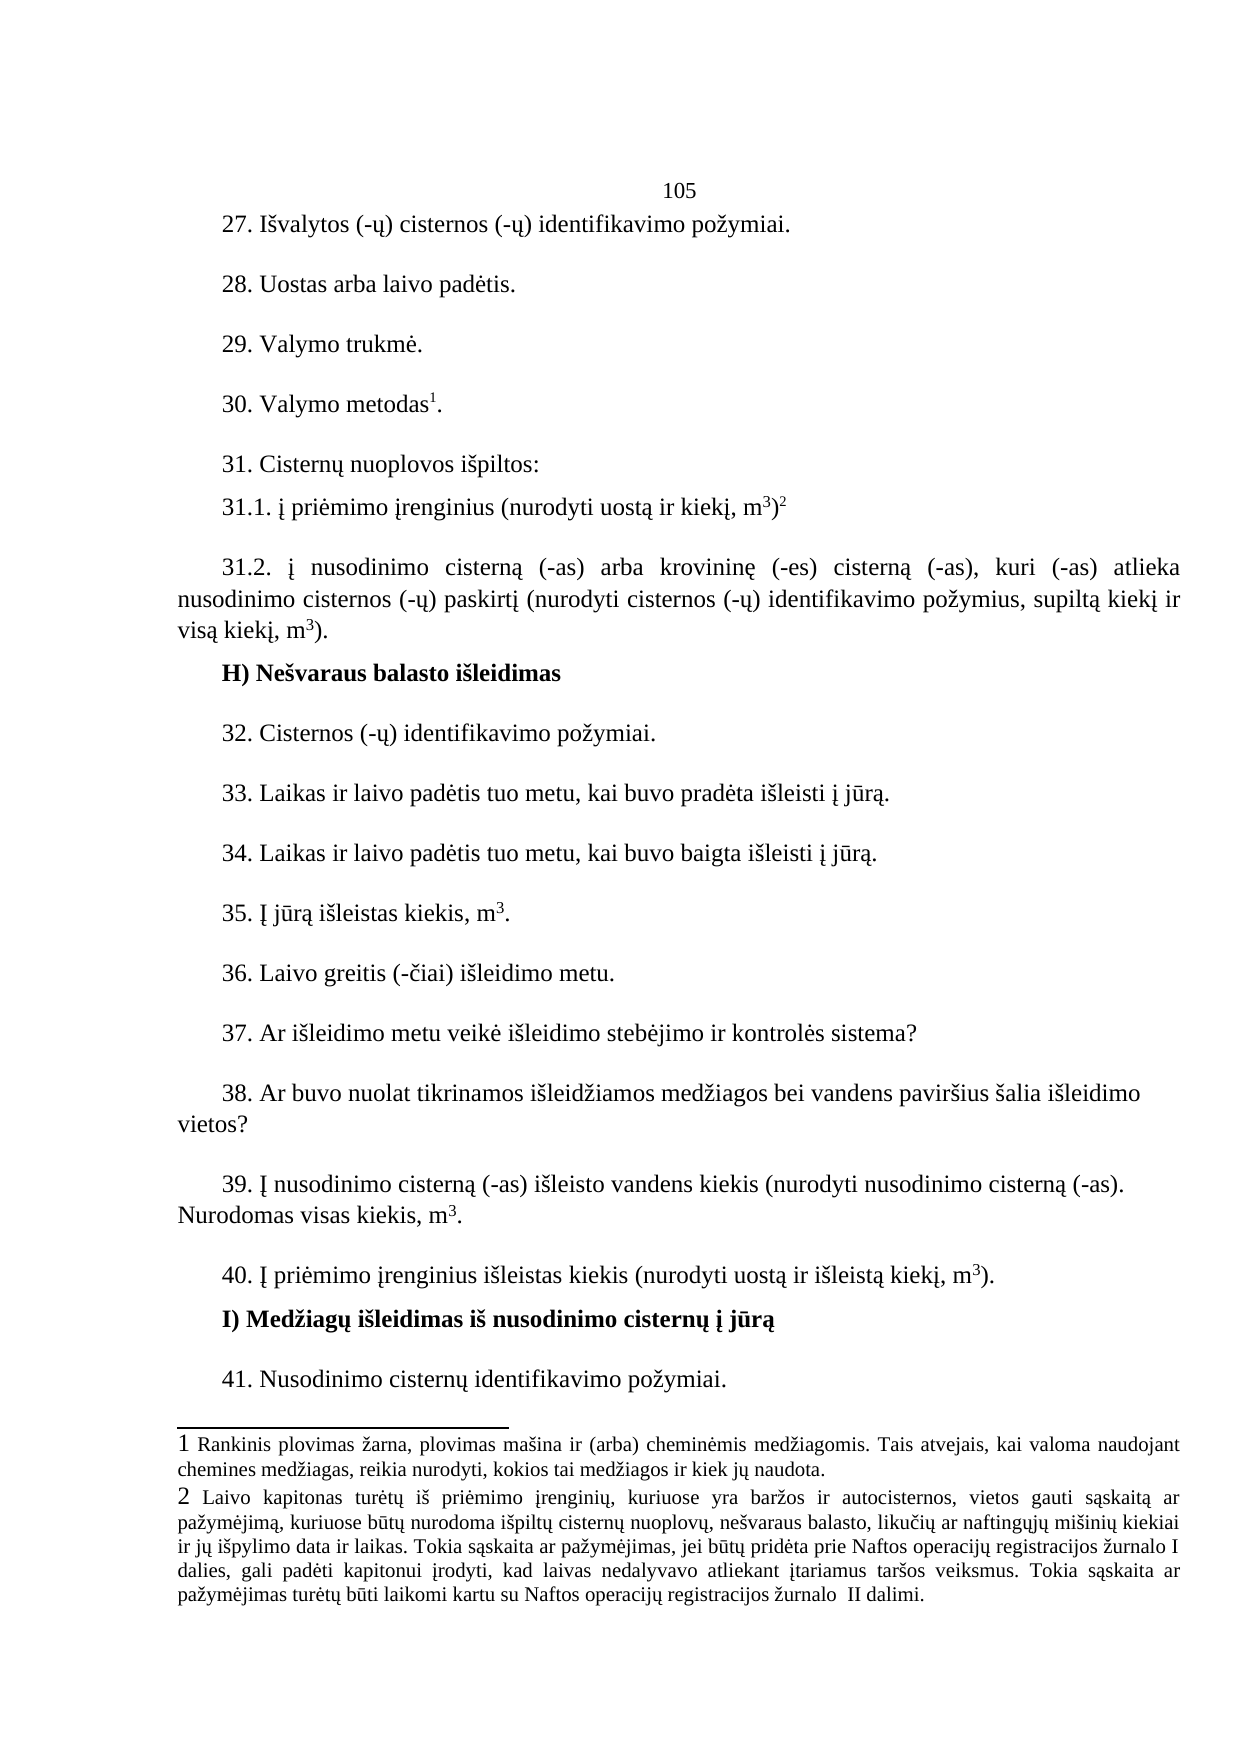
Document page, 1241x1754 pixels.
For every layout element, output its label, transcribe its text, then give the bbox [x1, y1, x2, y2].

text 33. Laikas ir laivo padėtis tuo metu, kai buvo pradėta išleisti į jūrą. [177, 776, 1181, 807]
text 35. Į jūrą išleistas kiekis, m3. [177, 896, 1181, 927]
text I) Medžiagų išleidimas iš nusodinimo cisternų į jūrą [177, 1301, 1181, 1333]
text 34. Laikas ir laivo padėtis tuo metu, kai buvo baigta išleisti į jūrą. [177, 836, 1181, 867]
text 30. Valymo metodas. [177, 387, 1181, 418]
text 31. Cisternų nuoplovos išpiltos: [177, 447, 1181, 478]
text 28. Uostas arba laivo padėtis. [177, 267, 1181, 298]
text 38. Ar buvo nuolat tikrinamos išleidžiamos medžiagos bei vandens paviršius šalia išleidimo vietos? [177, 1076, 1181, 1138]
text 31.1. į priėmimo įrenginius (nurodyti uostą ir kiekį, m3) [177, 490, 1181, 521]
text 29. Valymo trukmė. [177, 327, 1181, 358]
text 39. Į nusodinimo cisterną (-as) išleisto vandens kiekis (nurodyti nusodinimo cisterną (-as). Nurodomas visas kiekis, m3. [177, 1167, 1181, 1229]
text 31.2. į nusodinimo cisterną (-as) arba krovininę (-es) cisterną (-as), kuri (-as) atlieka nusodinimo cisternos (-ų) paskirtį (nurodyti cisternos (-ų) identifikavimo požymius, supiltą kiekį ir visą kiekį, m3). [177, 550, 1181, 644]
text Laivo kapitonas turėtų iš priėmimo įrenginių, kuriuose yra baržos ir autocisternos, vietos gauti sąskaitą ar pažymėjimą, kuriuose būtų nurodoma išpiltų cisternų nuoplovų, nešvaraus balasto, likučių ar naftingųjų mišinių kiekiai ir jų išpylimo data ir laikas. Tokia sąskaita ar pažymėjimas, jei būtų pridėta prie Naftos operacijų registracijos žurnalo I dalies, gali padėti kapitonui įrodyti, kad laivas nedalyvavo atliekant įtariamus taršos veiksmus. Tokia sąskaita ar pažymėjimas turėtų būti laikomi kartu su Naftos operacijų registracijos žurnalo II dalimi. [177, 1481, 1181, 1606]
text 32. Cisternos (-ų) identifikavimo požymiai. [177, 716, 1181, 747]
text 37. Ar išleidimo metu veikė išleidimo stebėjimo ir kontrolės sistema? [177, 1016, 1181, 1047]
text H) Nešvaraus balasto išleidimas [177, 656, 1181, 687]
text Rankinis plovimas žarna, plovimas mašina ir (arba) cheminėmis medžiagomis. Tais atvejais, kai valoma naudojant chemines medžiagas, reikia nurodyti, kokios tai medžiagos ir kiek jų naudota. [177, 1428, 1181, 1481]
text 40. Į priėmimo įrenginius išleistas kiekis (nurodyti uostą ir išleistą kiekį, m3). [177, 1258, 1181, 1289]
text 41. Nusodinimo cisternų identifikavimo požymiai. [177, 1361, 1181, 1393]
text 36. Laivo greitis (-čiai) išleidimo metu. [177, 956, 1181, 987]
text 27. Išvalytos (-ų) cisternos (-ų) identifikavimo požymiai. [177, 207, 1181, 238]
